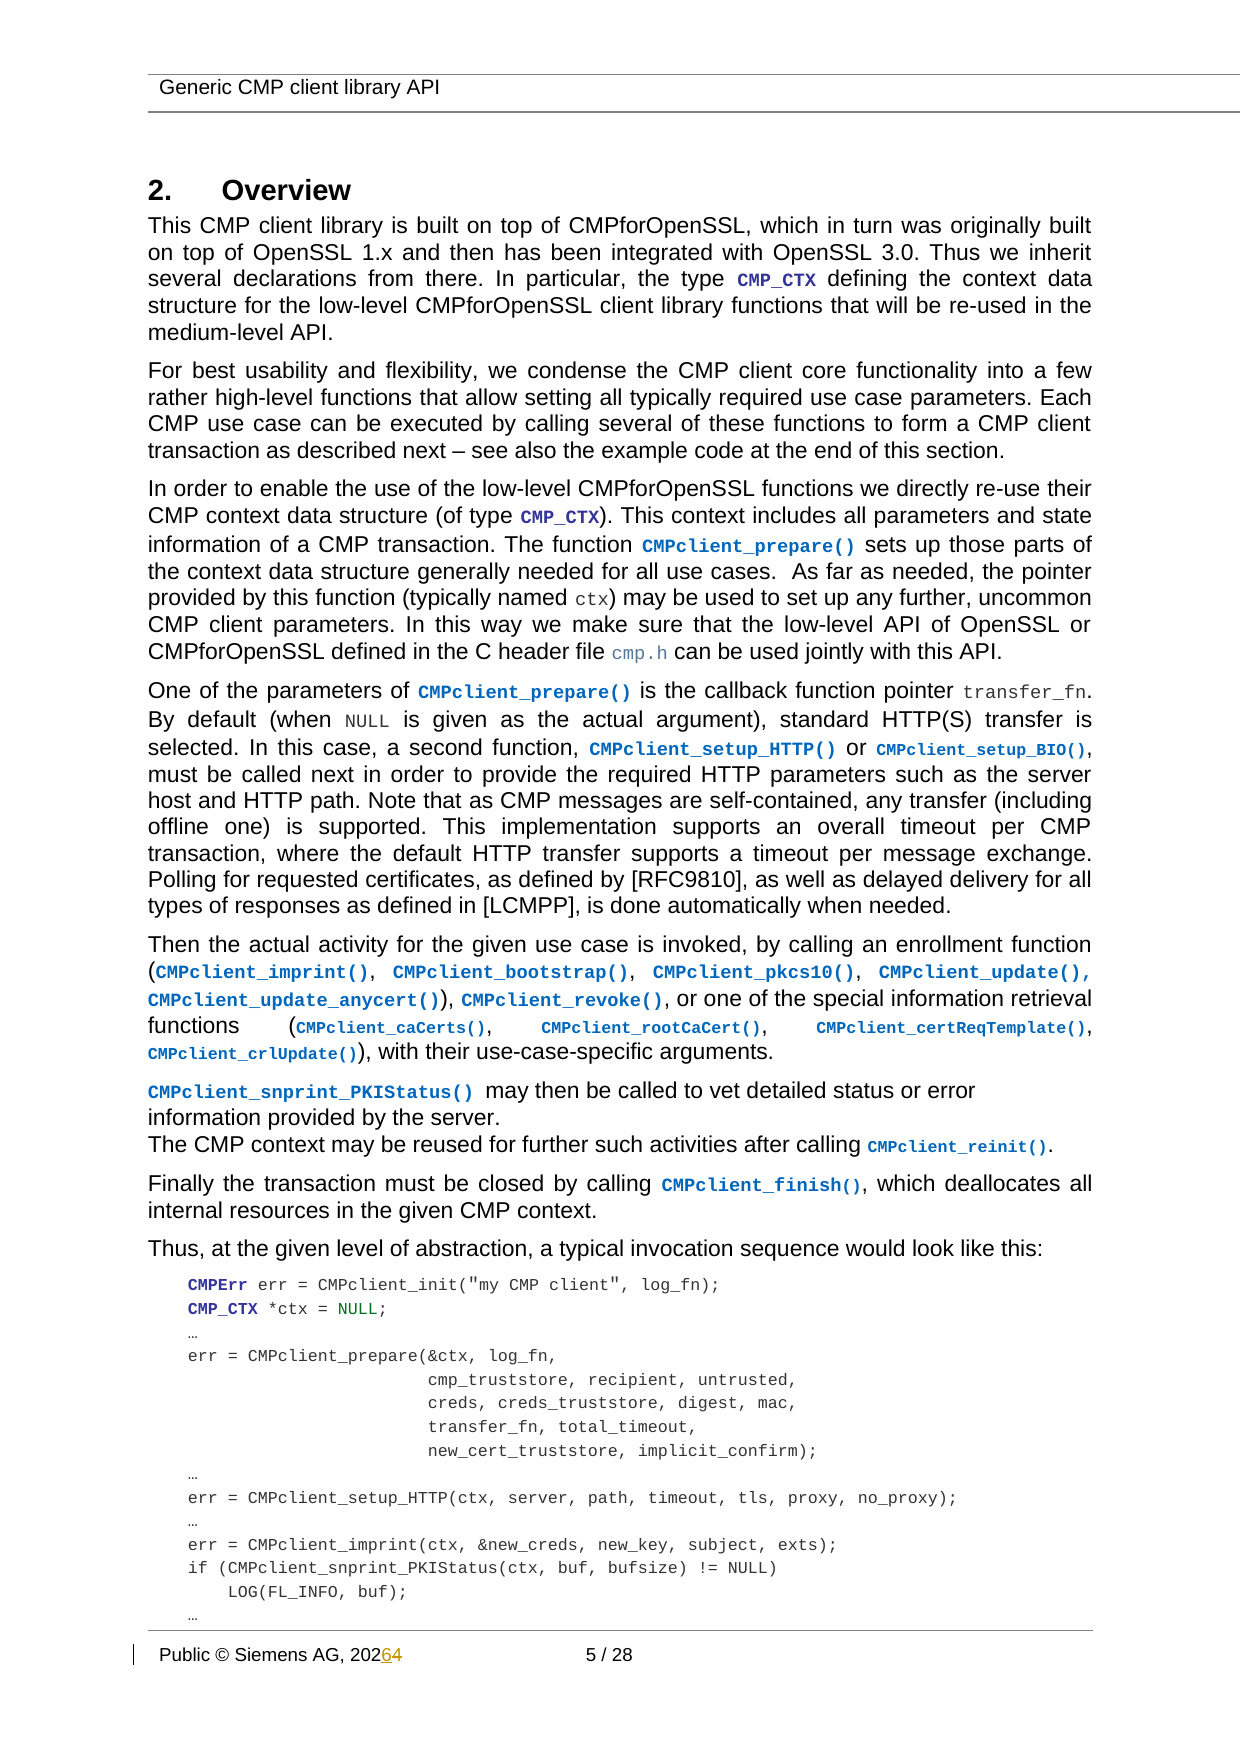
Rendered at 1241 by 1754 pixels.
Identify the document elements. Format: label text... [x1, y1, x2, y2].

text Then the actual activity for the given use case is invoked, by calling an enrollment function (CMPclient_imprint(), CMPclient_bootstrap(), CMPclient_pkcs10(), CMPclient_update(), CMPclient_update_anycert()), CMPclient_revoke(), or one of the special information retrieval functions (CMPclient_caCerts(), CMPclient_rootCaCert(), CMPclient_certReqTemplate(), CMPclient_crlUpdate()), with their use-case-specific arguments. [148, 931, 1092, 1064]
text … [148, 1513, 1092, 1532]
text transfer_fn, total_timeout, [148, 1418, 1092, 1437]
text Thus, at the given level of abstraction, a typical invocation sequence would look like this: [148, 1235, 1092, 1262]
text creds, creds_truststore, digest, mac, [148, 1395, 1092, 1414]
text Finally the transaction must be closed by calling CMPclient_finish(), which deallocates all internal resources in the given CMP context. [148, 1169, 1092, 1223]
text This CMP client library is built on top of CMPforOpenSSL, which in turn was originally built on top of OpenSSL 1.x and then has been integrated with OpenSSL 3.0. Thus we inherit several declarations from there. In particular, the type CMP_CTX defining the context data structure for the low-level CMPforOpenSSL client library functions that will be re-used in the medium-level API. [148, 212, 1092, 345]
text err = CMPclient_imprint(ctx, &new_creds, new_key, subject, exts); [148, 1536, 1092, 1555]
text err = CMPclient_prepare(&ctx, log_fn, [148, 1348, 1092, 1367]
text LOG(FL_INFO, buf); [148, 1583, 1092, 1602]
text One of the parameters of CMPclient_prepare() is the callback function pointer transfer_fn. By default (when NULL is given as the actual argument), standard HTTP(S) transfer is selected. In this case, a second function, CMPclient_setup_HTTP() or CMPclient_setup_BIO(), must be called next in order to provide the required HTTP parameters such as the server host and HTTP path. Note that as CMP messages are self-contained, any transfer (including offline one) is supported. This implementation supports an overall timeout per CMP transaction, where the default HTTP transfer supports a timeout per message exchange. Polling for requested certificates, as defined by [RFC9810], as well as delayed delivery for all types of responses as defined in [LCMPP], is done automatically when needed. [148, 677, 1092, 919]
subtitle Overview [148, 173, 1092, 206]
text In order to enable the use of the low-level CMPforOpenSSL functions we directly re-use their CMP context data structure (of type CMP_CTX). This context includes all parameters and state information of a CMP transaction. The function CMPclient_prepare() sets up those parts of the context data structure generally needed for all use cases. As far as needed, the pointer provided by this function (typically named ctx) may be used to set up any further, uncommon CMP client parameters. In this way we make sure that the low-level API of OpenSSL or CMPforOpenSSL defined in the C header file cmp.h can be used jointly with this API. [148, 475, 1092, 665]
text … [148, 1466, 1092, 1484]
text if (CMPclient_snprint_PKIStatus(ctx, buf, bufsize) != NULL) [148, 1560, 1092, 1579]
text err = CMPclient_setup_HTTP(ctx, server, path, timeout, tls, proxy, no_proxy); [148, 1489, 1092, 1508]
text … [148, 1324, 1092, 1343]
text CMPclient_snprint_PKIStatus() may then be called to vet detailed status or error information provided by the server. The CMP context may be reused for further such activities after calling CMPclient_reinit(). [148, 1077, 1092, 1157]
text new_cert_truststore, implicit_confirm); [148, 1442, 1092, 1461]
text cmp_truststore, recipient, untrusted, [148, 1371, 1092, 1390]
text CMP_CTX *ctx = NULL; [148, 1301, 1092, 1320]
text … [148, 1607, 1092, 1626]
text For best usability and flexibility, we condense the CMP client core functionality into a few rather high-level functions that allow setting all typically required use case parameters. Each CMP use case can be executed by calling several of these functions to form a CMP client transaction as described next – see also the example code at the end of this section. [148, 357, 1092, 463]
text CMPErr err = CMPclient_init("my CMP client", log_fn); [148, 1274, 1092, 1296]
